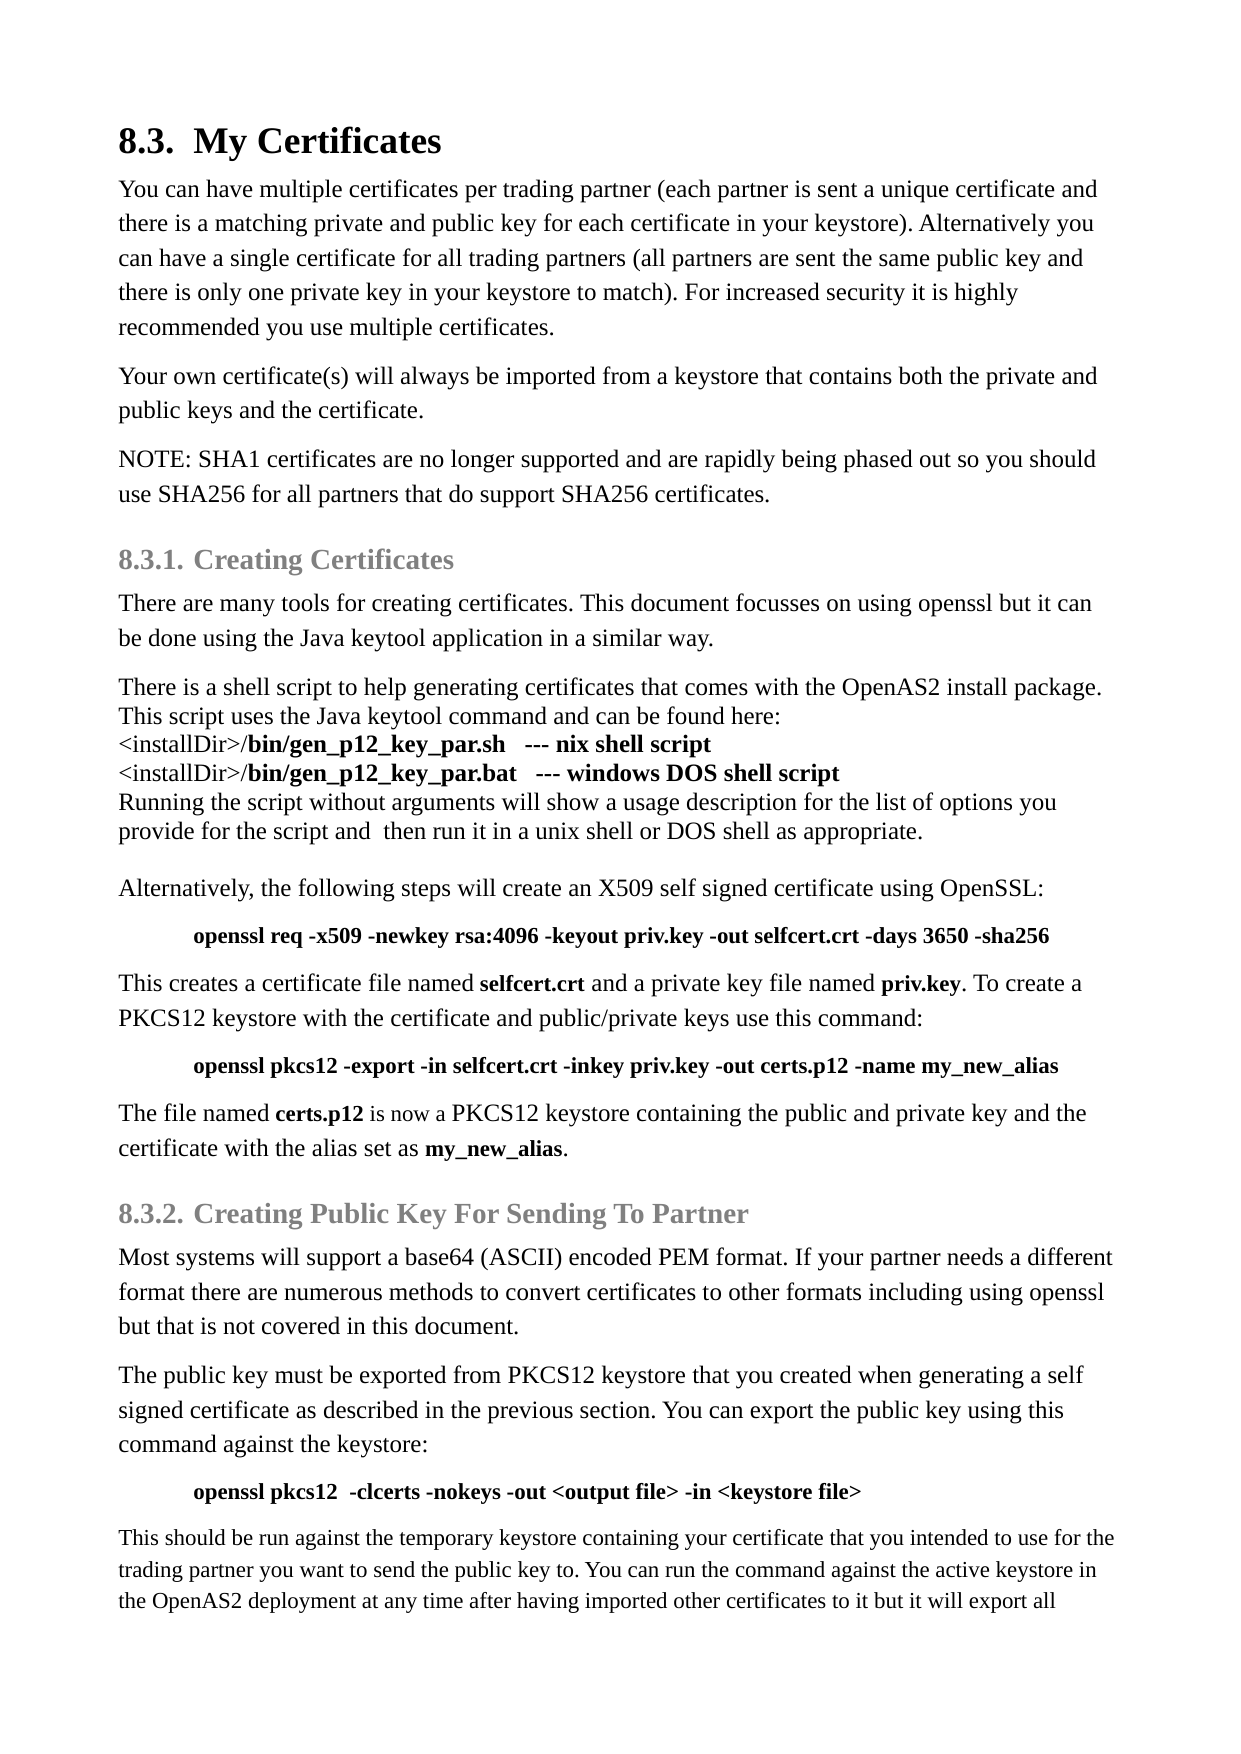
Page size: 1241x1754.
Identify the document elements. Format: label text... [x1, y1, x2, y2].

text There is a shell script to help generating certificates that comes with the OpenAS2 install package. This script uses the Java keytool command and can be found here: <installDir>/bin/gen_p12_key_par.sh --- nix shell script [118, 672, 1122, 758]
subtitle Creating Certificates [118, 542, 1122, 576]
text Running the script without arguments will show a usage description for the list of options you provide for the script and then run it in a unix shell or DOS shell as appropriate. [118, 787, 1122, 844]
text Alternatively, the following steps will create an X509 self signed certificate using OpenSSL: [118, 873, 1122, 902]
text openssl req -x509 -newkey rsa:4096 -keyout priv.key -out selfcert.crt -days 3650 -sha256 [193, 922, 1122, 949]
text Your own certificate(s) will always be imported from a keystore that contains both the private and public keys and the certificate. [118, 361, 1122, 424]
text The public key must be exported from PKCS12 keystore that you created when generating a self signed certificate as described in the previous section. You can export the public key using this command against the keystore: [118, 1360, 1122, 1458]
text You can have multiple certificates per trading partner (each partner is sent a unique certificate and there is a matching private and public key for each certificate in your keystore). Alternatively you can have a single certificate for all trading partners (all partners are sent the same public key and there is only one private key in your keystore to match). For increased security it is highly recommended you use multiple certificates. [118, 174, 1122, 340]
text This should be run against the temporary keystore containing your certificate that you intended to use for the trading partner you want to send the public key to. You can run the command against the active keystore in the OpenAS2 deployment at any time after having imported other certificates to it but it will export all [118, 1524, 1122, 1614]
text Most systems will support a base64 (ASCII) encoded PEM format. If your partner needs a different format there are numerous methods to convert certificates to other formats including using openssl but that is not covered in this document. [118, 1242, 1122, 1340]
text There are many tools for creating certificates. This document focusses on using openssl but it can be done using the Java keytool application in a similar way. [118, 588, 1122, 652]
subtitle Creating Public Key For Sending To Partner [118, 1196, 1122, 1230]
text This creates a certificate file named selfcert.crt and a private key file named priv.key. To create a PKCS12 keystore with the certificate and public/private keys use this command: [118, 968, 1122, 1032]
text openssl pkcs12 -clcerts -nokeys -out <output file> -in <keystore file> [193, 1478, 1122, 1505]
text The file named certs.p12 is now a PKCS12 keystore containing the public and private key and the certificate with the alias set as my_new_alias. [118, 1098, 1122, 1161]
text <installDir>/bin/gen_p12_key_par.bat --- windows DOS shell script [118, 758, 1122, 787]
text NOTE: SHA1 certificates are no longer supported and are rapidly being phased out so you should use SHA256 for all partners that do support SHA256 certificates. [118, 444, 1122, 507]
text openssl pkcs12 -export -in selfcert.crt -inkey priv.key -out certs.p12 -name my_new_alias [193, 1052, 1122, 1078]
subtitle My Certificates [118, 118, 1122, 161]
